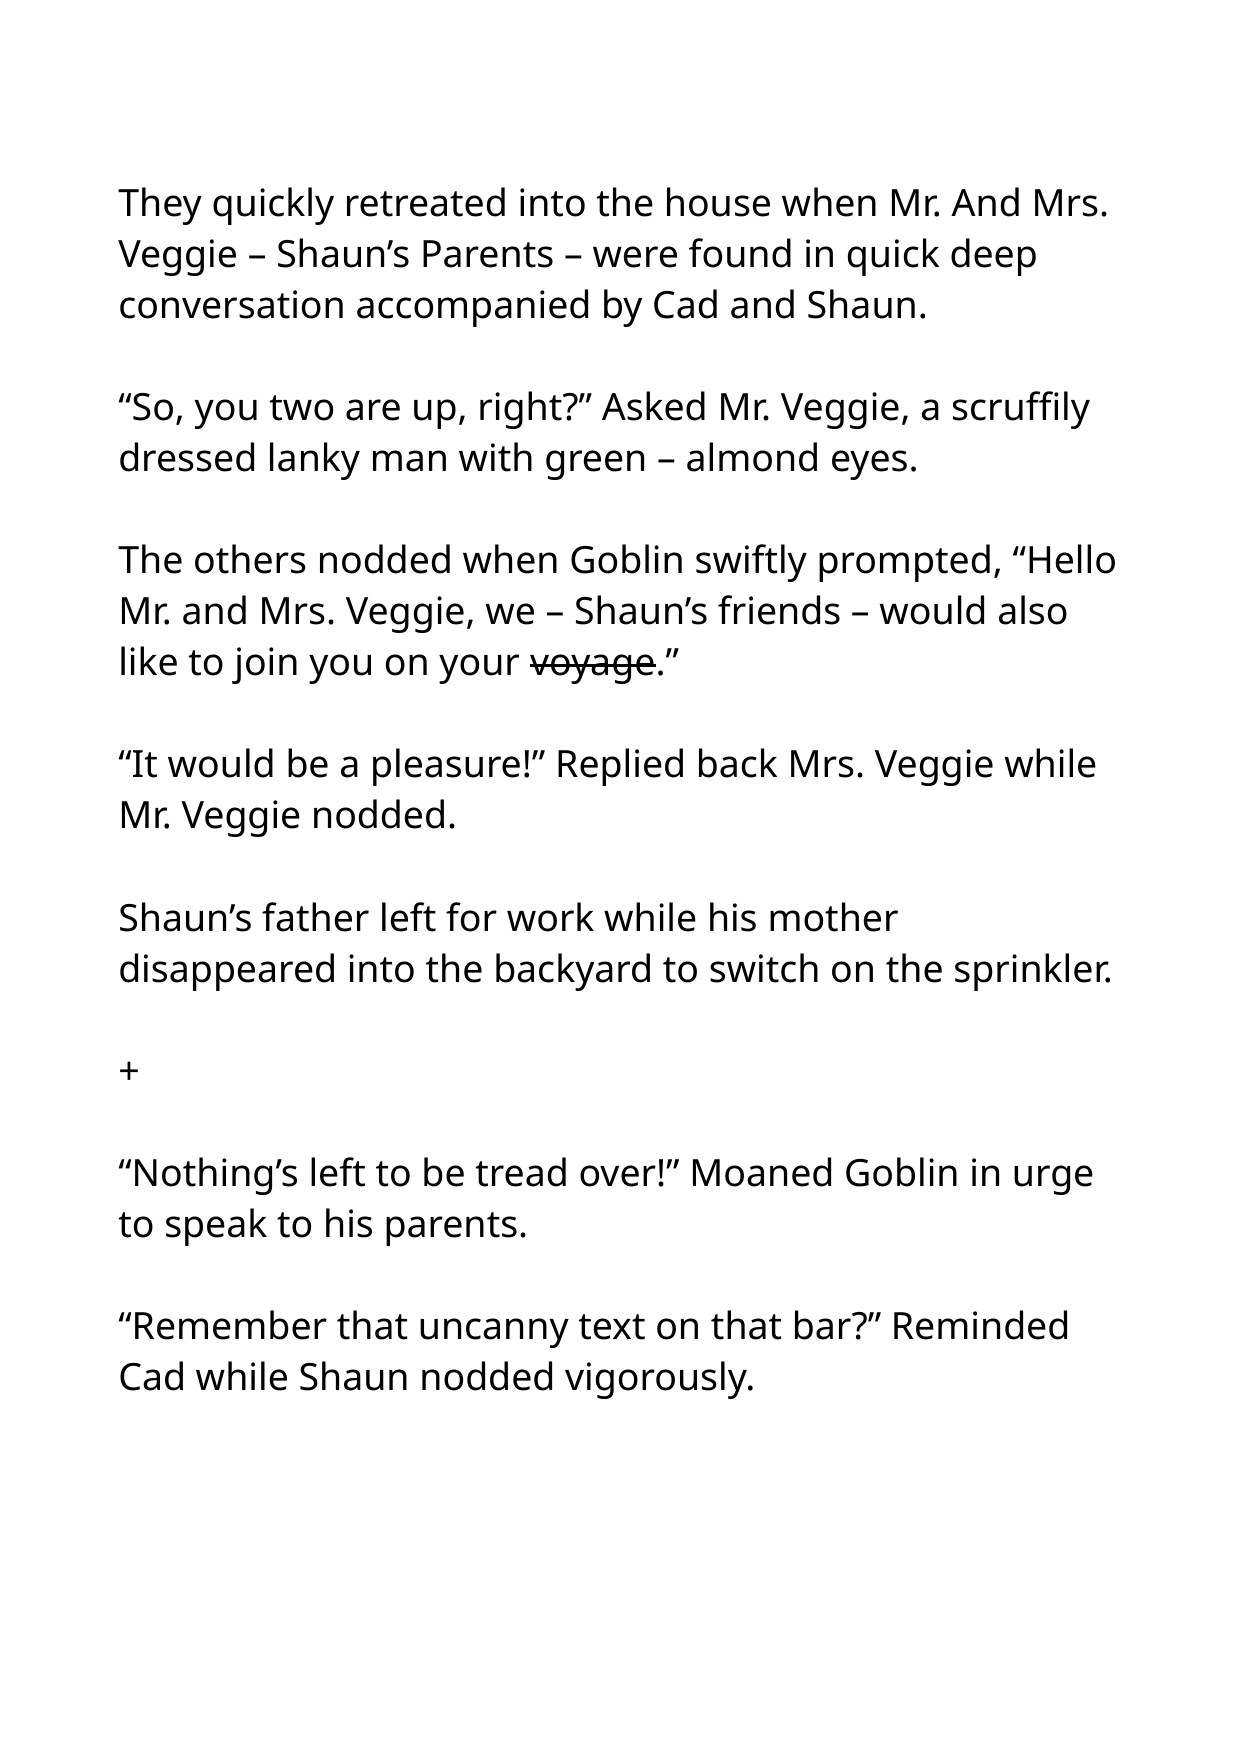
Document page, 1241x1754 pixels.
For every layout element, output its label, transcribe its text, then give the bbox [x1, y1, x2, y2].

text The others nodded when Goblin swiftly prompted, “Hello Mr. and Mrs. Veggie, we – Shaun’s friends – would also like to join you on your voyage.” [118, 534, 1122, 687]
text “So, you two are up, right?” Asked Mr. Veggie, a scruffily dressed lanky man with green – almond eyes. [118, 381, 1122, 483]
text Shaun’s father left for work while his mother disappeared into the backyard to switch on the sprinkler. [118, 891, 1122, 993]
text “It would be a pleasure!” Replied back Mrs. Veggie while Mr. Veggie nodded. [118, 738, 1122, 840]
text They quickly retreated into the house when Mr. And Mrs. Veggie – Shaun’s Parents – were found in quick deep conversation accompanied by Cad and Shaun. [118, 176, 1122, 329]
text “Remember that uncanny text on that bar?” Reminded Cad while Shaun nodded vigorously. [118, 1299, 1122, 1401]
text “Nothing’s left to be tread over!” Moaned Goblin in urge to speak to his parents. [118, 1146, 1122, 1248]
text + [118, 1044, 1122, 1095]
